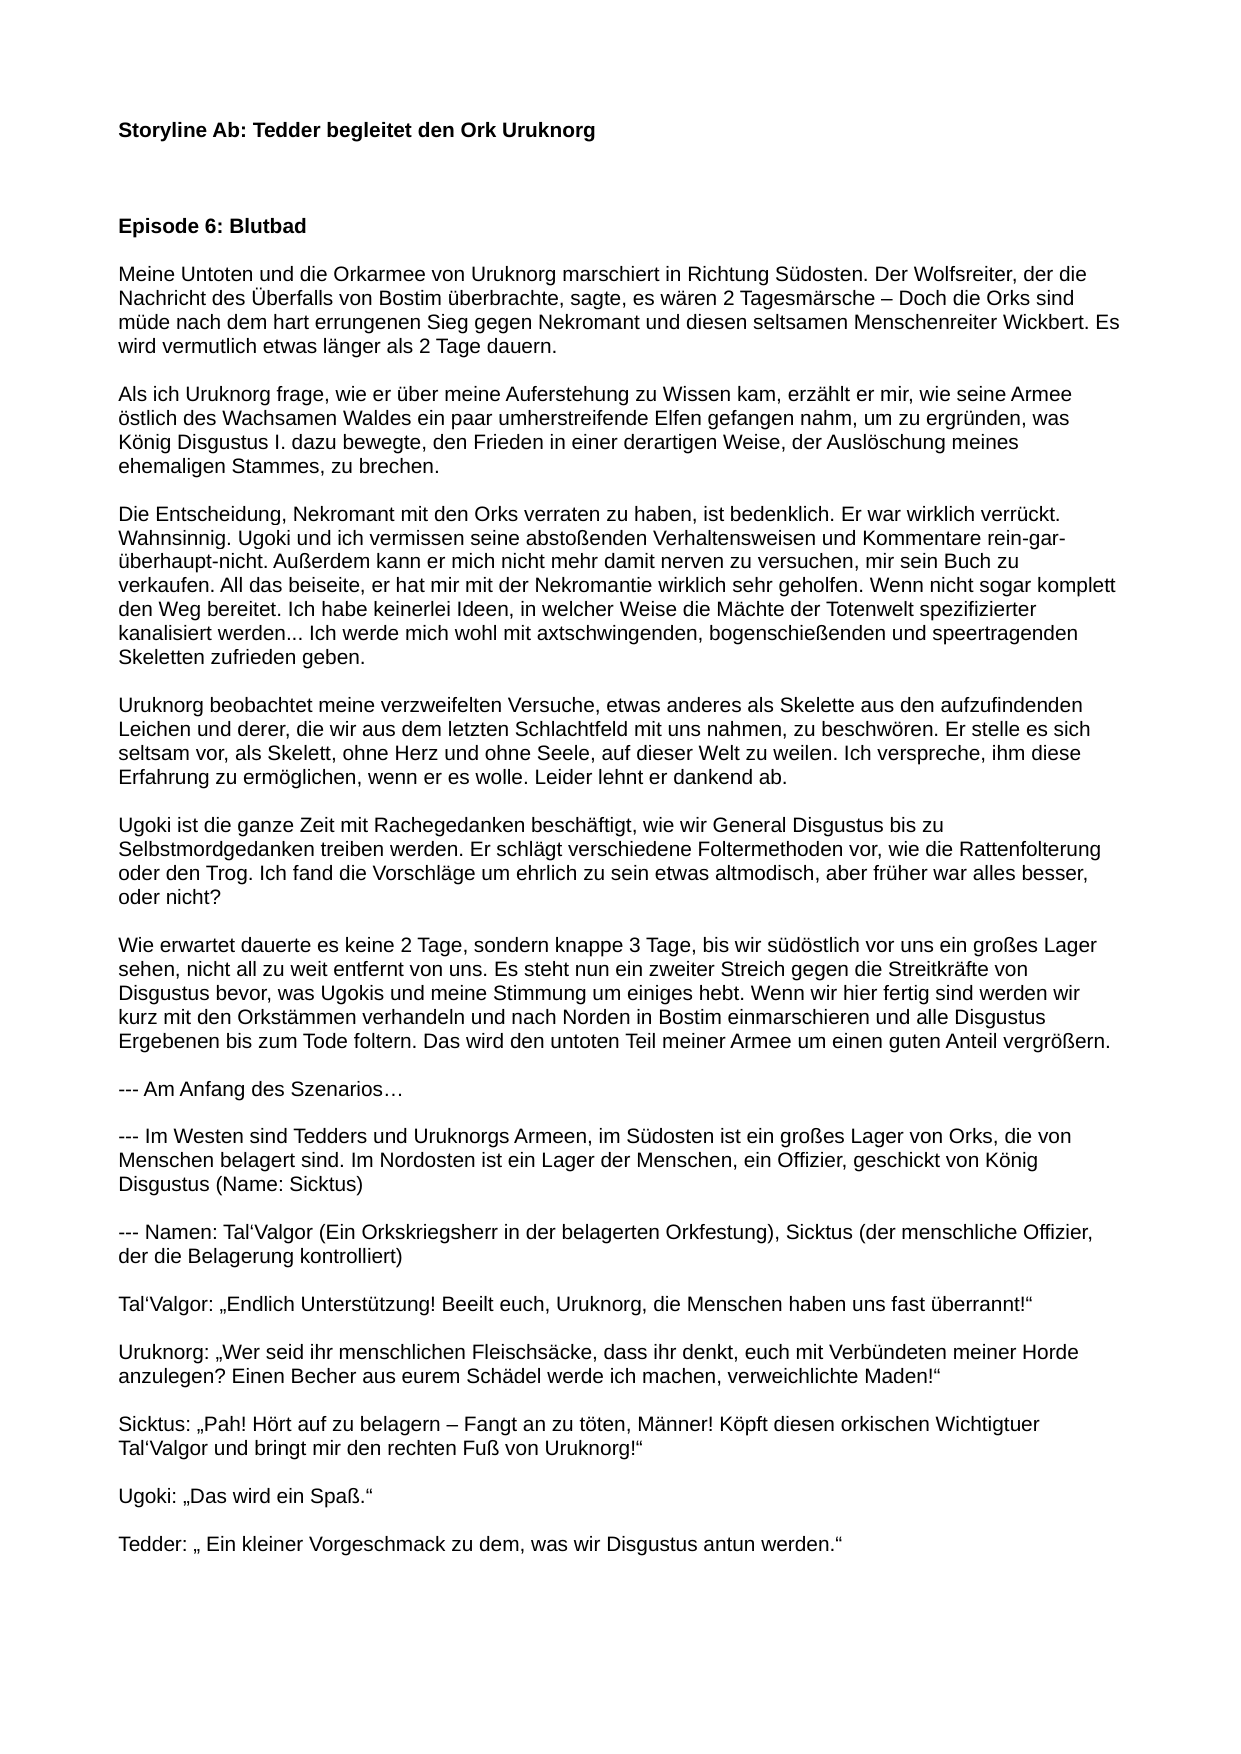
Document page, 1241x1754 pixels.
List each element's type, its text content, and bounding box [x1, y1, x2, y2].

text Als ich Uruknorg frage, wie er über meine Auferstehung zu Wissen kam, erzählt er mir, wie seine Armee östlich des Wachsamen Waldes ein paar umherstreifende Elfen gefangen nahm, um zu ergründen, was König Disgustus I. dazu bewegte, den Frieden in einer derartigen Weise, der Auslöschung meines ehemaligen Stammes, zu brechen. [118, 382, 1122, 477]
text Tal‘Valgor: „Endlich Unterstützung! Beeilt euch, Uruknorg, die Menschen haben uns fast überrannt!“ [118, 1292, 1122, 1316]
text Die Entscheidung, Nekromant mit den Orks verraten zu haben, ist bedenklich. Er war wirklich verrückt. Wahnsinnig. Ugoki und ich vermissen seine abstoßenden Verhaltensweisen und Kommentare rein-gar-überhaupt-nicht. Außerdem kann er mich nicht mehr damit nerven zu versuchen, mir sein Buch zu verkaufen. All das beiseite, er hat mir mit der Nekromantie wirklich sehr geholfen. Wenn nicht sogar komplett den Weg bereitet. Ich habe keinerlei Ideen, in welcher Weise die Mächte der Totenwelt spezifizierter kanalisiert werden... Ich werde mich wohl mit axtschwingenden, bogenschießenden und speertragenden Skeletten zufrieden geben. [118, 501, 1122, 669]
text Uruknorg beobachtet meine verzweifelten Versuche, etwas anderes als Skelette aus den aufzufindenden Leichen und derer, die wir aus dem letzten Schlachtfeld mit uns nahmen, zu beschwören. Er stelle es sich seltsam vor, als Skelett, ohne Herz und ohne Seele, auf dieser Welt zu weilen. Ich verspreche, ihm diese Erfahrung zu ermöglichen, wenn er es wolle. Leider lehnt er dankend ab. [118, 693, 1122, 789]
text Wie erwartet dauerte es keine 2 Tage, sondern knappe 3 Tage, bis wir südöstlich vor uns ein großes Lager sehen, nicht all zu weit entfernt von uns. Es steht nun ein zweiter Streich gegen die Streitkräfte von Disgustus bevor, was Ugokis und meine Stimmung um einiges hebt. Wenn wir hier fertig sind werden wir kurz mit den Orkstämmen verhandeln und nach Norden in Bostim einmarschieren und alle Disgustus Ergebenen bis zum Tode foltern. Das wird den untoten Teil meiner Armee um einen guten Anteil vergrößern. [118, 933, 1122, 1052]
text Episode 6: Blutbad [118, 214, 1122, 238]
text Meine Untoten und die Orkarmee von Uruknorg marschiert in Richtung Südosten. Der Wolfsreiter, der die Nachricht des Überfalls von Bostim überbrachte, sagte, es wären 2 Tagesmärsche – Doch die Orks sind müde nach dem hart errungenen Sieg gegen Nekromant und diesen seltsamen Menschenreiter Wickbert. Es wird vermutlich etwas länger als 2 Tage dauern. [118, 262, 1122, 358]
text Sicktus: „Pah! Hört auf zu belagern – Fangt an zu töten, Männer! Köpft diesen orkischen Wichtigtuer Tal‘Valgor und bringt mir den rechten Fuß von Uruknorg!“ [118, 1412, 1122, 1460]
text Uruknorg: „Wer seid ihr menschlichen Fleischsäcke, dass ihr denkt, euch mit Verbündeten meiner Horde anzulegen? Einen Becher aus eurem Schädel werde ich machen, verweichlichte Maden!“ [118, 1340, 1122, 1388]
text Tedder: „ Ein kleiner Vorgeschmack zu dem, was wir Disgustus antun werden.“ [118, 1532, 1122, 1556]
text Storyline Ab: Tedder begleitet den Ork Uruknorg [118, 118, 1122, 142]
text Ugoki: „Das wird ein Spaß.“ [118, 1484, 1122, 1508]
text --- Namen: Tal‘Valgor (Ein Orkskriegsherr in der belagerten Orkfestung), Sicktus (der menschliche Offizier, der die Belagerung kontrolliert) [118, 1220, 1122, 1268]
text Ugoki ist die ganze Zeit mit Rachegedanken beschäftigt, wie wir General Disgustus bis zu Selbstmordgedanken treiben werden. Er schlägt verschiedene Foltermethoden vor, wie die Rattenfolterung oder den Trog. Ich fand die Vorschläge um ehrlich zu sein etwas altmodisch, aber früher war alles besser, oder nicht? [118, 813, 1122, 909]
text --- Im Westen sind Tedders und Uruknorgs Armeen, im Südosten ist ein großes Lager von Orks, die von Menschen belagert sind. Im Nordosten ist ein Lager der Menschen, ein Offizier, geschickt von König Disgustus (Name: Sicktus) [118, 1124, 1122, 1196]
text --- Am Anfang des Szenarios… [118, 1076, 1122, 1100]
